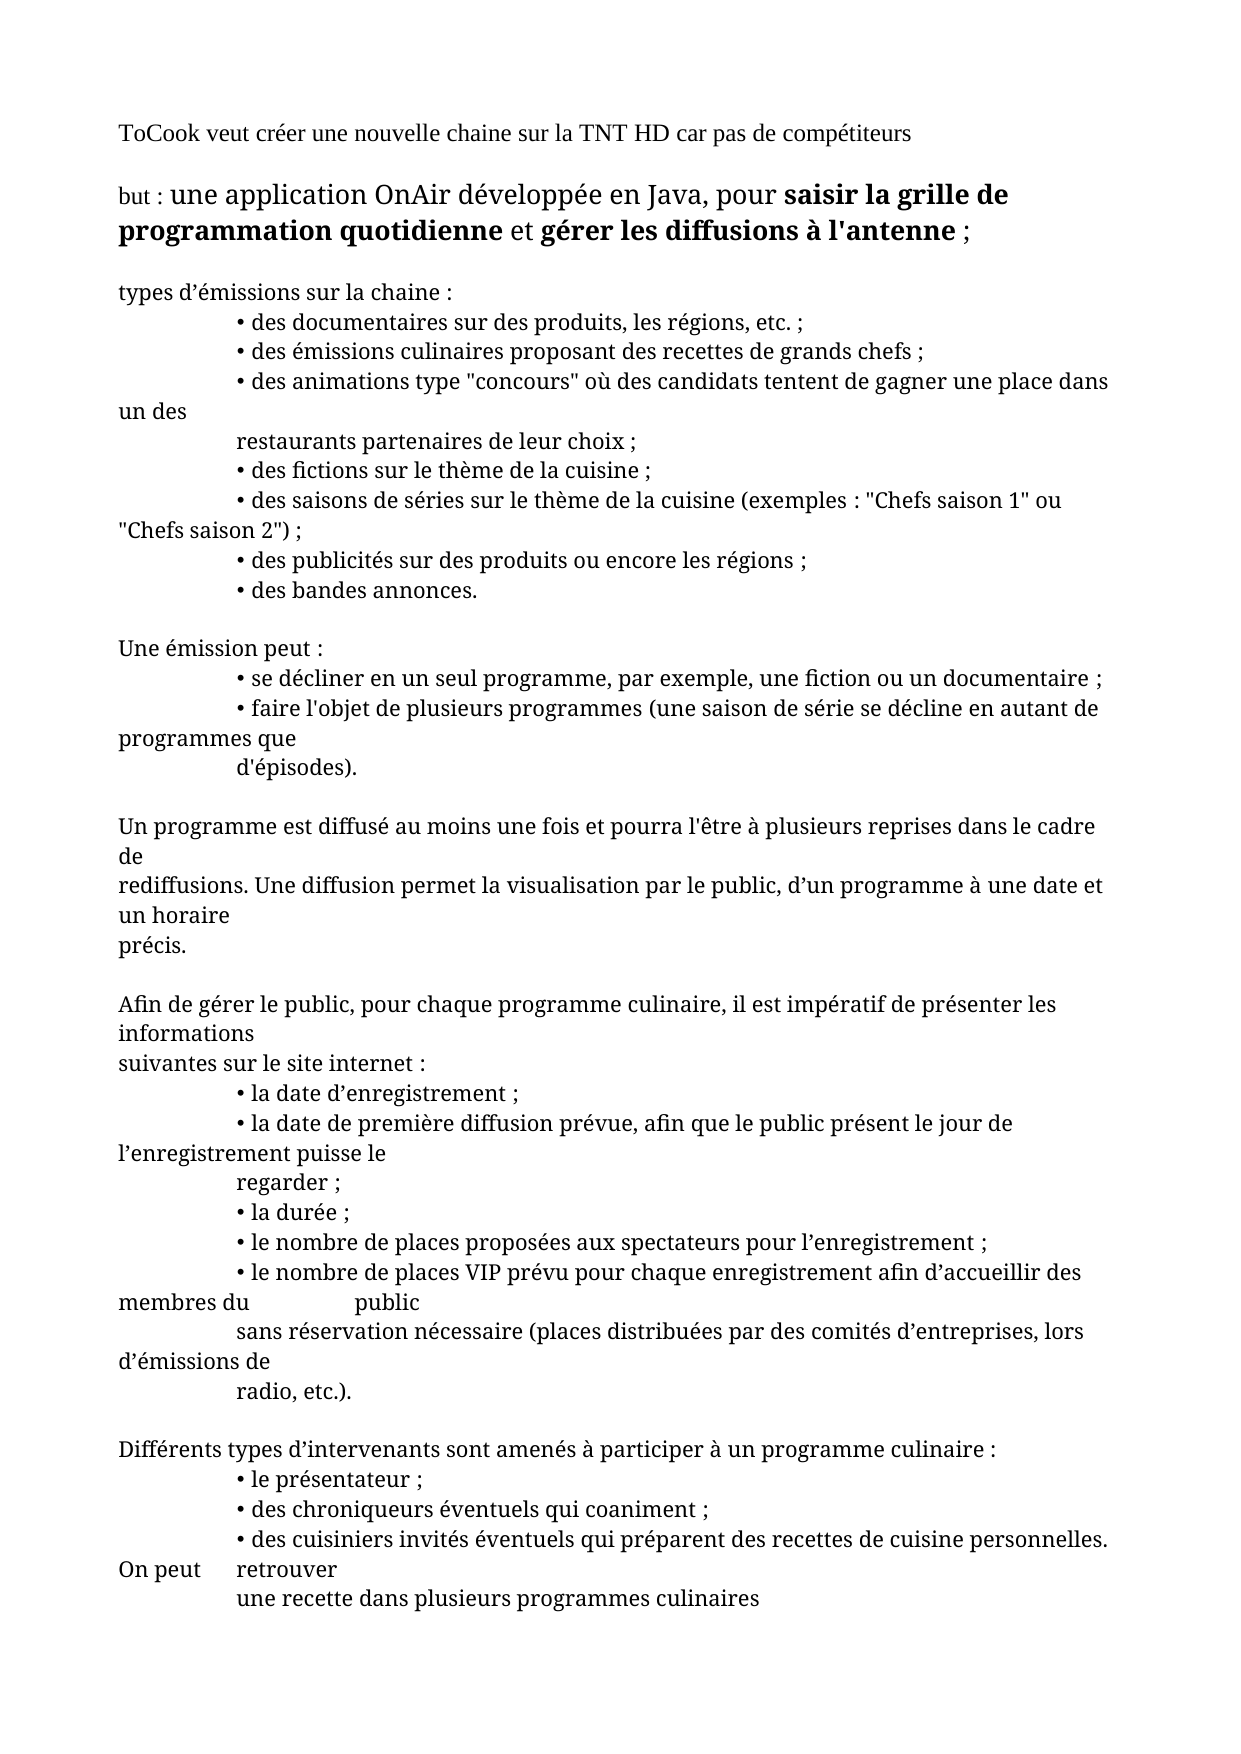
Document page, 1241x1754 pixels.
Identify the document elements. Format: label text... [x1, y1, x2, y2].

text ToCook veut créer une nouvelle chaine sur la TNT HD car pas de compétiteurs [118, 118, 1122, 147]
text Différents types d’intervenants sont amenés à participer à un programme culinaire : • le présentateur ; • des chroniqueurs éventuels qui coaniment ; • des cuisiniers invités éventuels qui préparent des recettes de cuisine personnelles. On peut retrouver une recette dans plusieurs programmes culinaires [118, 1434, 1122, 1613]
text types d’émissions sur la chaine : [118, 277, 1122, 306]
text but : une application OnAir développée en Java, pour saisir la grille de programmation quotidienne et gérer les diffusions à l'antenne ; [118, 176, 1122, 248]
text Un programme est diffusé au moins une fois et pourra l'être à plusieurs reprises dans le cadre de rediffusions. Une diffusion permet la visualisation par le public, d’un programme à une date et un horaire précis. [118, 811, 1122, 960]
text • des documentaires sur des produits, les régions, etc. ; • des émissions culinaires proposant des recettes de grands chefs ; • des animations type "concours" où des candidats tentent de gagner une place dans un des restaurants partenaires de leur choix ; • des fictions sur le thème de la cuisine ; • des saisons de séries sur le thème de la cuisine (exemples : "Chefs saison 1" ou "Chefs saison 2") ; • des publicités sur des produits ou encore les régions ; • des bandes annonces. [118, 306, 1122, 604]
text Afin de gérer le public, pour chaque programme culinaire, il est impératif de présenter les informations suivantes sur le site internet : • la date d’enregistrement ; • la date de première diffusion prévue, afin que le public présent le jour de l’enregistrement puisse le regarder ; • la durée ; • le nombre de places proposées aux spectateurs pour l’enregistrement ; • le nombre de places VIP prévu pour chaque enregistrement afin d’accueillir des membres du public sans réservation nécessaire (places distribuées par des comités d’entreprises, lors d’émissions de radio, etc.). [118, 988, 1122, 1406]
text Une émission peut : • se décliner en un seul programme, par exemple, une fiction ou un documentaire ; • faire l'objet de plusieurs programmes (une saison de série se décline en autant de programmes que d'épisodes). [118, 604, 1122, 782]
